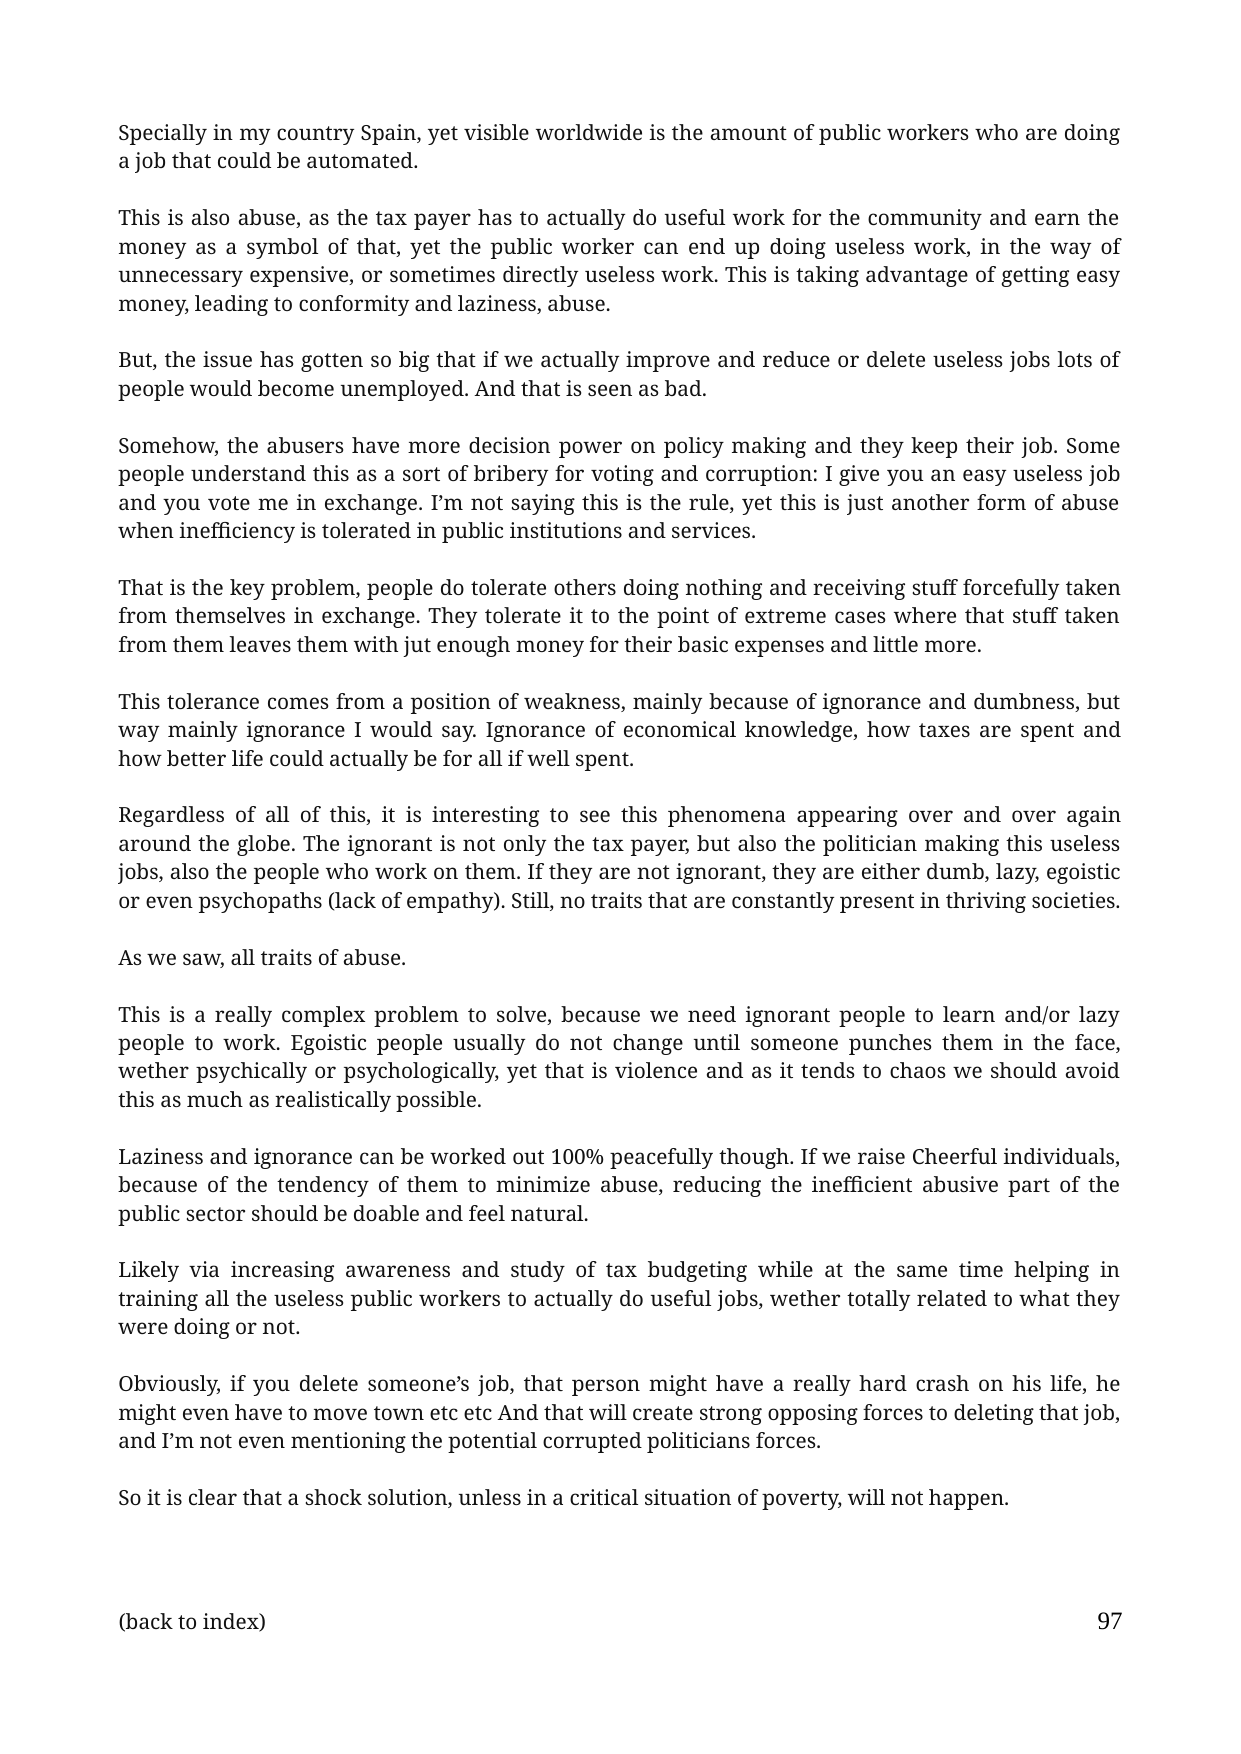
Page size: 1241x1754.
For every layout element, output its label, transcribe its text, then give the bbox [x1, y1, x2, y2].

text Likely via increasing awareness and study of tax budgeting while at the same time helping in training all the useless public workers to actually do useful jobs, wether totally related to what they were doing or not. [118, 1256, 1122, 1341]
text That is the key problem, people do tolerate others doing nothing and receiving stuff forcefully taken from themselves in exchange. They tolerate it to the point of extreme cases where that stuff taken from them leaves them with jut enough money for their basic expenses and little more. [118, 573, 1122, 658]
text This tolerance comes from a position of weakness, mainly because of ignorance and dumbness, but way mainly ignorance I would say. Ignorance of economical knowledge, how taxes are spent and how better life could actually be for all if well spent. [118, 687, 1122, 772]
text This is a really complex problem to solve, because we need ignorant people to learn and/or lazy people to work. Egoistic people usually do not change until someone punches them in the face, wether psychically or psychologically, yet that is violence and as it tends to chaos we should avoid this as much as realistically possible. [118, 1000, 1122, 1113]
text Obviously, if you delete someone’s job, that person might have a really hard crash on his life, he might even have to move town etc etc And that will create strong opposing forces to deleting that job, and I’m not even mentioning the potential corrupted politicians forces. [118, 1369, 1122, 1455]
text This is also abuse, as the tax payer has to actually do useful work for the community and earn the money as a symbol of that, yet the public worker can end up doing useless work, in the way of unnecessary expensive, or sometimes directly useless work. This is taking advantage of getting easy money, leading to conformity and laziness, abuse. [118, 203, 1122, 317]
text But, the issue has gotten so big that if we actually improve and reduce or delete useless jobs lots of people would become unemployed. And that is seen as bad. [118, 346, 1122, 402]
text Laziness and ignorance can be worked out 100% peacefully though. If we raise Cheerful individuals, because of the tendency of them to minimize abuse, reducing the inefficient abusive part of the public sector should be doable and feel natural. [118, 1142, 1122, 1227]
text Regardless of all of this, it is interesting to see this phenomena appearing over and over again around the globe. The ignorant is not only the tax payer, but also the politician making this useless jobs, also the people who work on them. If they are not ignorant, they are either dumb, lazy, egoistic or even psychopaths (lack of empathy). Still, no traits that are constantly present in thriving societies. [118, 801, 1122, 914]
text Specially in my country Spain, yet visible worldwide is the amount of public workers who are doing a job that could be automated. [118, 118, 1122, 175]
text So it is clear that a shock solution, unless in a critical situation of poverty, will not happen. [118, 1483, 1122, 1512]
text Somehow, the abusers have more decision power on policy making and they keep their job. Some people understand this as a sort of bribery for voting and corruption: I give you an easy useless job and you vote me in exchange. I’m not saying this is the rule, yet this is just another form of abuse when inefficiency is tolerated in public institutions and services. [118, 431, 1122, 545]
text As we saw, all traits of abuse. [118, 943, 1122, 971]
